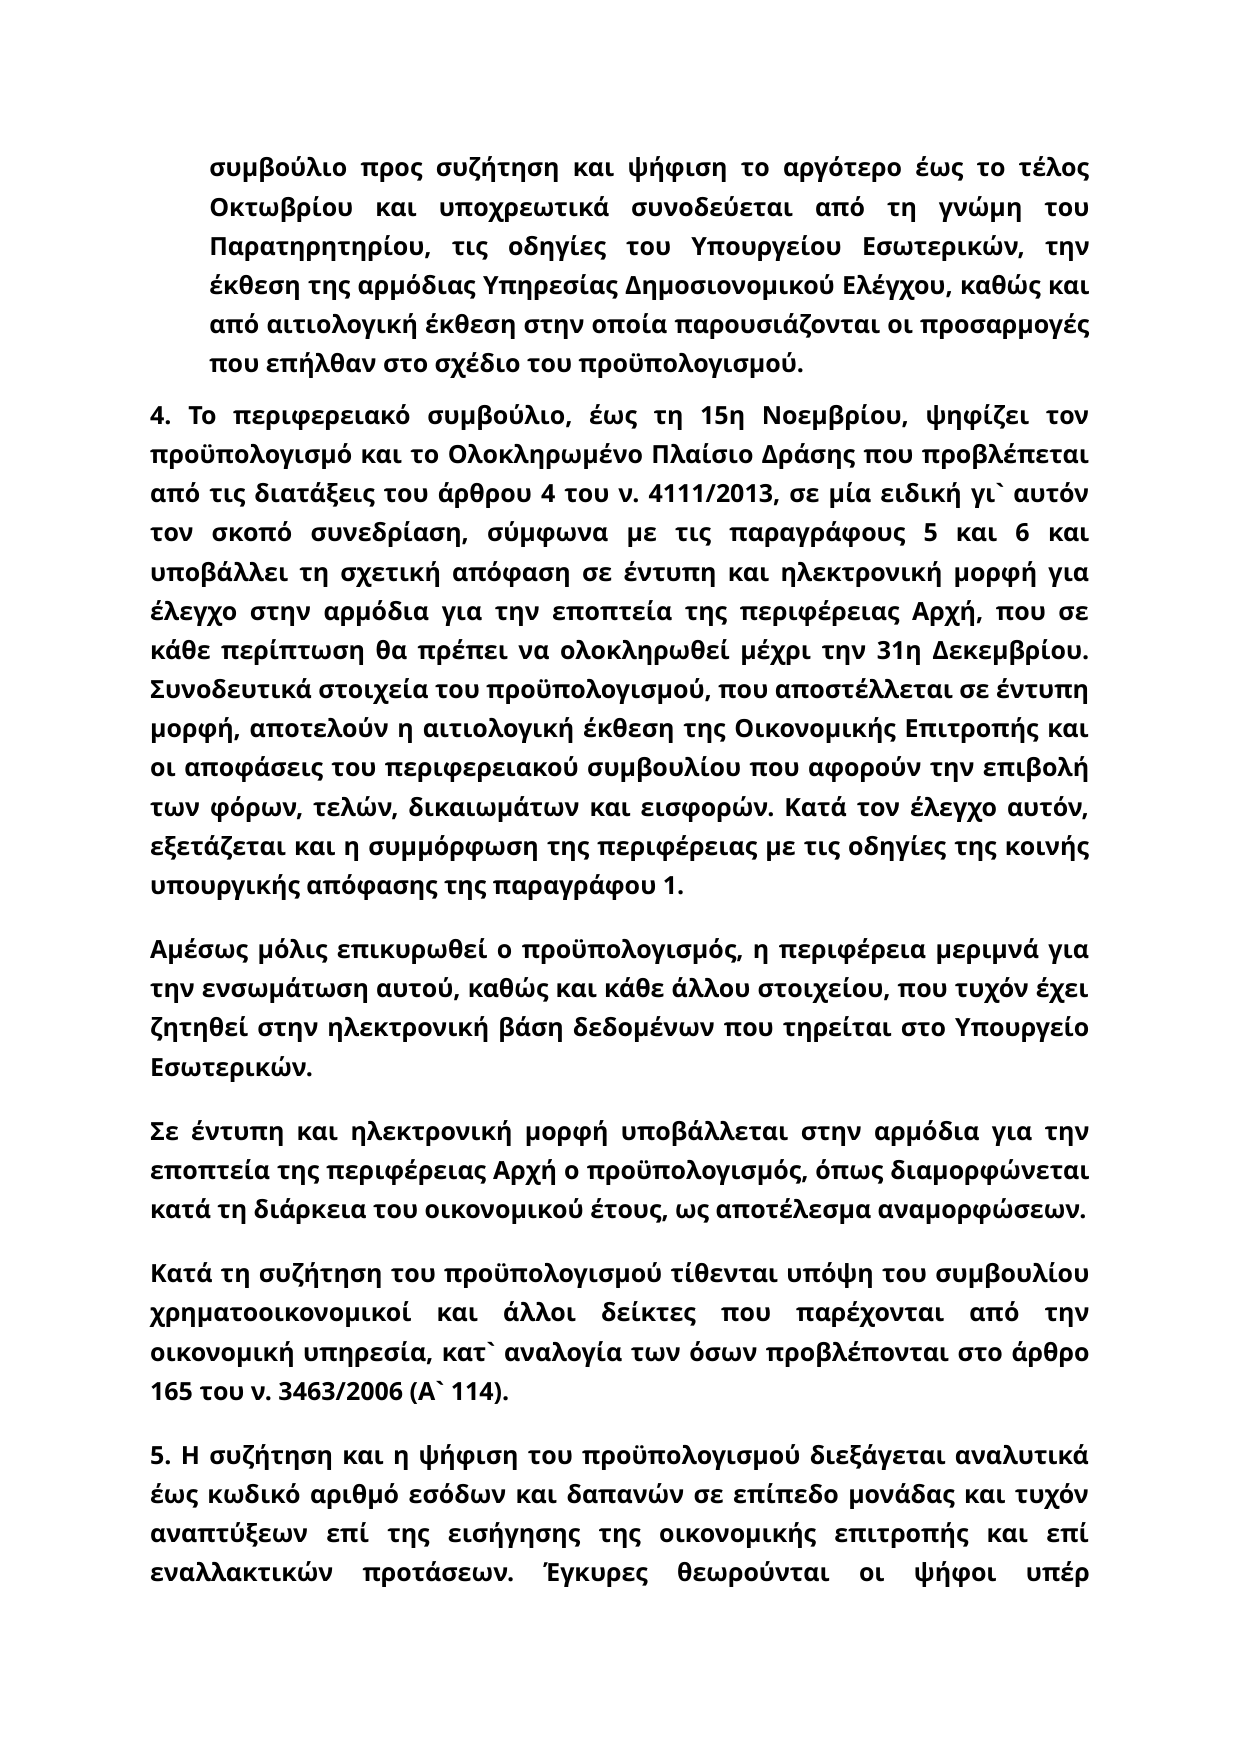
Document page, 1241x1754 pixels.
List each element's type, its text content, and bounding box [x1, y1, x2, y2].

text Αμέσως μόλις επικυρωθεί ο προϋπολογισμός, η περιφέρεια μεριμνά για την ενσωμάτωση αυτού, καθώς και κάθε άλλου στοιχείου, που τυχόν έχει ζητηθεί στην ηλεκτρονική βάση δεδομένων που τηρείται στο Υπουργείο Εσωτερικών. [150, 932, 1090, 1083]
text Κατά τη συζήτηση του προϋπολογισμού τίθενται υπόψη του συμβουλίου χρηματοοικονομικοί και άλλοι δείκτες που παρέχονται από την οικονομική υπηρεσία, κατ` αναλογία των όσων προβλέπονται στο άρθρο 165 του ν. 3463/2006 (Α` 114). [150, 1256, 1090, 1407]
text Σε έντυπη και ηλεκτρονική μορφή υποβάλλεται στην αρμόδια για την εποπτεία της περιφέρειας Αρχή ο προϋπολογισμός, όπως διαμορφώνεται κατά τη διάρκεια του οικονομικού έτους, ως αποτέλεσμα αναμορφώσεων. [150, 1113, 1090, 1226]
text 5. Η συζήτηση και η ψήφιση του προϋπολογισμού διεξάγεται αναλυτικά έως κωδικό αριθμό εσόδων και δαπανών σε επίπεδο μονάδας και τυχόν αναπτύξεων επί της εισήγησης της οικονομικής επιτροπής και επί εναλλακτικών προτάσεων. Έγκυρες θεωρούνται οι ψήφοι υπέρ [150, 1437, 1090, 1589]
list συμβούλιο προς συζήτηση και ψήφιση το αργότερο έως το τέλος Οκτωβρίου και υποχρεωτικά συνοδεύεται από τη γνώμη του Παρατηρητηρίου, τις οδηγίες του Υπουργείου Εσωτερικών, την έκθεση της αρμόδιας Υπηρεσίας Δημοσιονομικού Ελέγχου, καθώς και από αιτιολογική έκθεση στην οποία παρουσιάζονται οι προσαρμογές που επήλθαν στο σχέδιο του προϋπολογισμού. [150, 150, 1090, 380]
text 4. Το περιφερειακό συμβούλιο, έως τη 15η Νοεμβρίου, ψηφίζει τον προϋπολογισμό και το Ολοκληρωμένο Πλαίσιο Δράσης που προβλέπεται από τις διατάξεις του άρθρου 4 του ν. 4111/2013, σε μία ειδική γι` αυτόν τον σκοπό συνεδρίαση, σύμφωνα με τις παραγράφους 5 και 6 και υποβάλλει τη σχετική απόφαση σε έντυπη και ηλεκτρονική μορφή για έλεγχο στην αρμόδια για την εποπτεία της περιφέρειας Αρχή, που σε κάθε περίπτωση θα πρέπει να ολοκληρωθεί μέχρι την 31η Δεκεμβρίου. Συνοδευτικά στοιχεία του προϋπολογισμού, που αποστέλλεται σε έντυπη μορφή, αποτελούν η αιτιολογική έκθεση της Οικονομικής Επιτροπής και οι αποφάσεις του περιφερειακού συμβουλίου που αφορούν την επιβολή των φόρων, τελών, δικαιωμάτων και εισφορών. Κατά τον έλεγχο αυτόν, εξετάζεται και η συμμόρφωση της περιφέρειας με τις οδηγίες της κοινής υπουργικής απόφασης της παραγράφου 1. [150, 397, 1090, 902]
